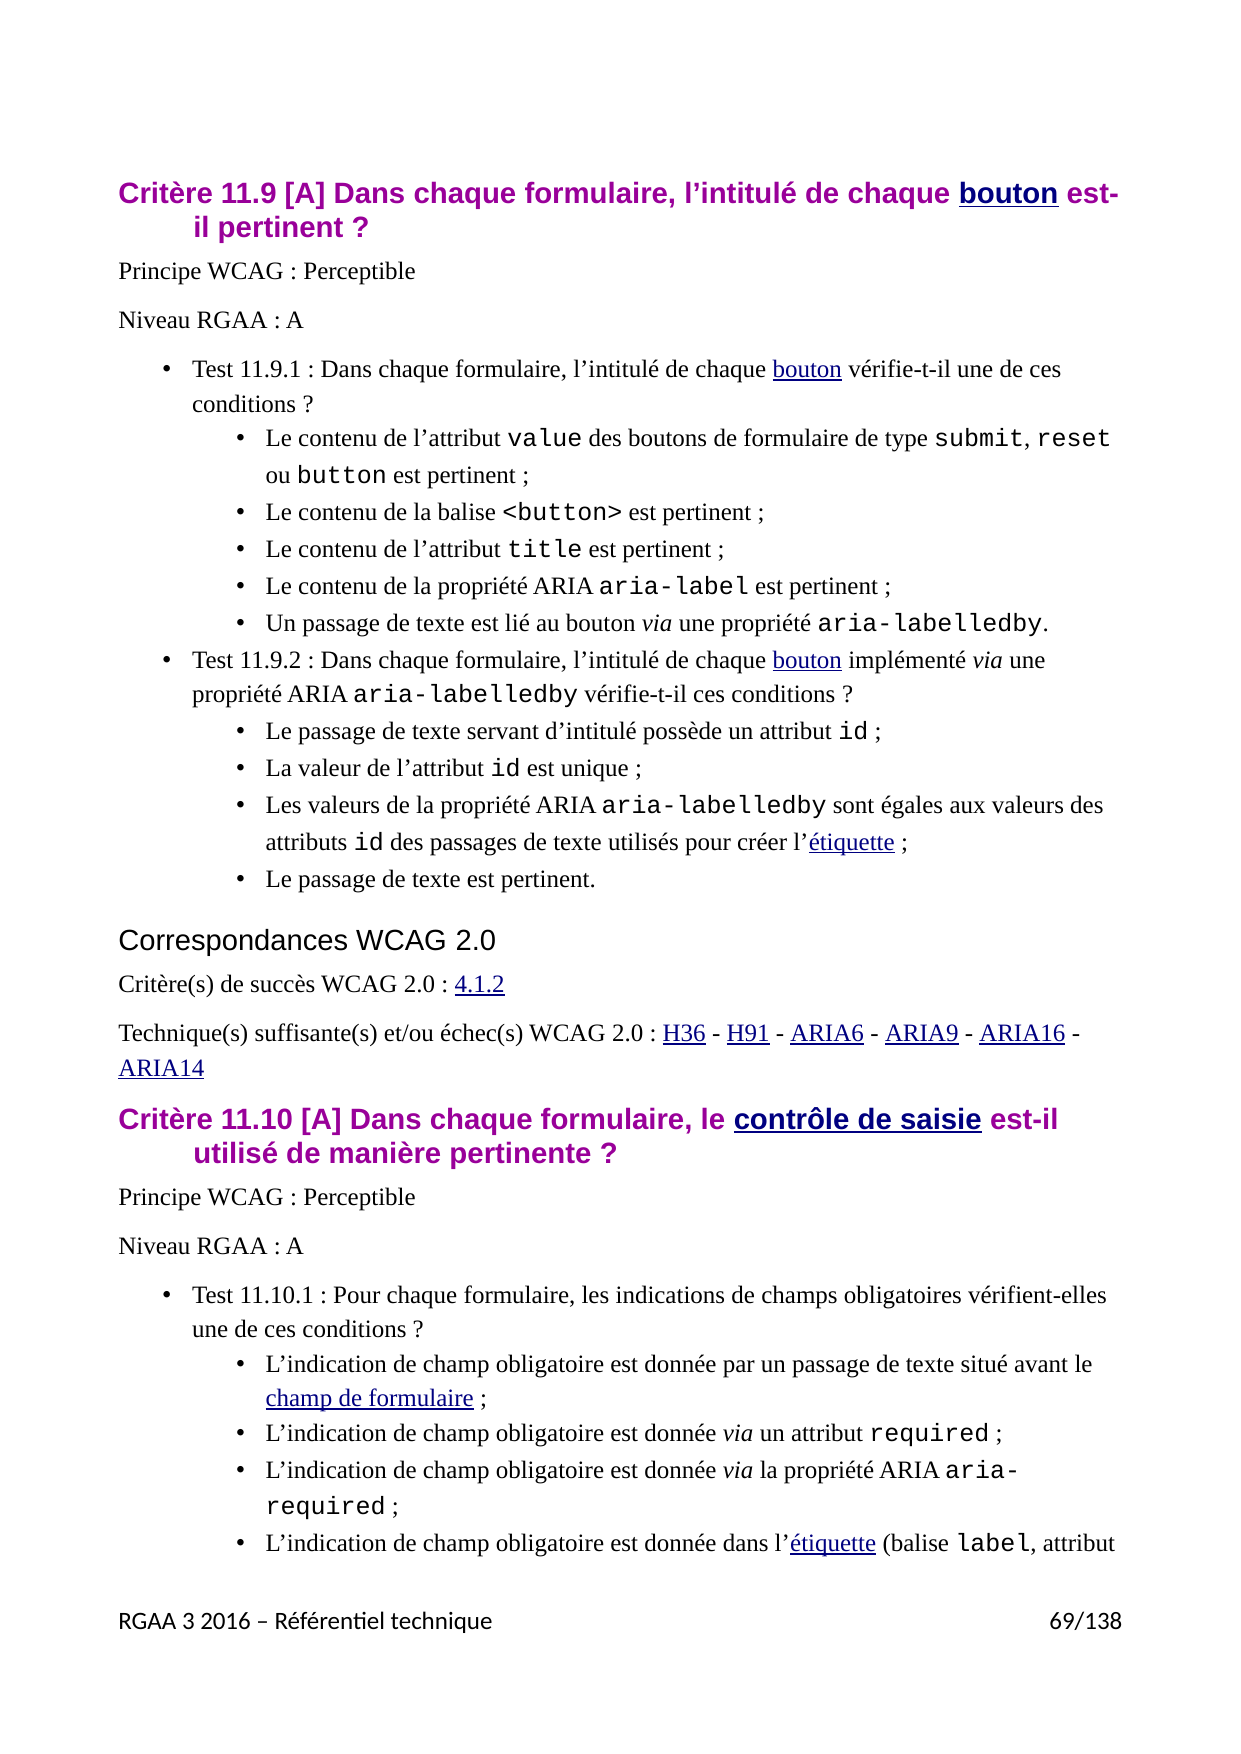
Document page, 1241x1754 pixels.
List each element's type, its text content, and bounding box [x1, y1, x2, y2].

text Technique(s) suffisante(s) et/ou échec(s) WCAG 2.0 : H36 - H91 - ARIA6 - ARIA9 - ARIA16 - ARIA14 [118, 1018, 1122, 1082]
list Le passage de texte servant d’intitulé possède un attribut id ; [236, 716, 1122, 747]
list Test 11.10.1 : Pour chaque formulaire, les indications de champs obligatoires vérifient-elles une de ces conditions ? [162, 1280, 1122, 1343]
list La valeur de l’attribut id est unique ; [236, 753, 1122, 784]
list L’indication de champ obligatoire est donnée par un passage de texte situé avant le champ de formulaire ; [236, 1349, 1122, 1412]
list Les valeurs de la propriété ARIA aria-labelledby sont égales aux valeurs des attributs id des passages de texte utilisés pour créer l’étiquette ; [236, 790, 1122, 858]
subtitle Correspondances WCAG 2.0 [118, 923, 1122, 957]
text Principe WCAG : Perceptible [118, 256, 1122, 285]
list Le contenu de l’attribut title est pertinent ; [236, 534, 1122, 565]
subtitle Critère 11.10 [A] Dans chaque formulaire, le contrôle de saisie est-il utilisé de manière pertinente ? [118, 1102, 1122, 1169]
list Le contenu de la propriété ARIA aria-label est pertinent ; [236, 571, 1122, 602]
list Le contenu de la balise <button> est pertinent ; [236, 497, 1122, 528]
list L’indication de champ obligatoire est donnée via la propriété ARIA aria-required ; [236, 1455, 1122, 1522]
text Niveau RGAA : A [118, 305, 1122, 334]
text Critère(s) de succès WCAG 2.0 : 4.1.2 [118, 969, 1122, 998]
list Test 11.9.2 : Dans chaque formulaire, l’intitulé de chaque bouton implémenté via une propriété ARIA aria-labelledby vérifie-t-il ces conditions ? [162, 645, 1122, 710]
subtitle Critère 11.9 [A] Dans chaque formulaire, l’intitulé de chaque bouton est-il pertinent ? [118, 176, 1122, 244]
list Un passage de texte est lié au bouton via une propriété aria-labelledby. [236, 608, 1122, 639]
list Le passage de texte est pertinent. [236, 864, 1122, 893]
list L’indication de champ obligatoire est donnée dans l’étiquette (balise label, attribut [236, 1528, 1122, 1559]
list Le contenu de l’attribut value des boutons de formulaire de type submit, reset ou button est pertinent ; [236, 423, 1122, 491]
text Niveau RGAA : A [118, 1231, 1122, 1260]
list Test 11.9.1 : Dans chaque formulaire, l’intitulé de chaque bouton vérifie-t-il une de ces conditions ? [162, 354, 1122, 418]
text Principe WCAG : Perceptible [118, 1182, 1122, 1211]
list L’indication de champ obligatoire est donnée via un attribut required ; [236, 1418, 1122, 1449]
